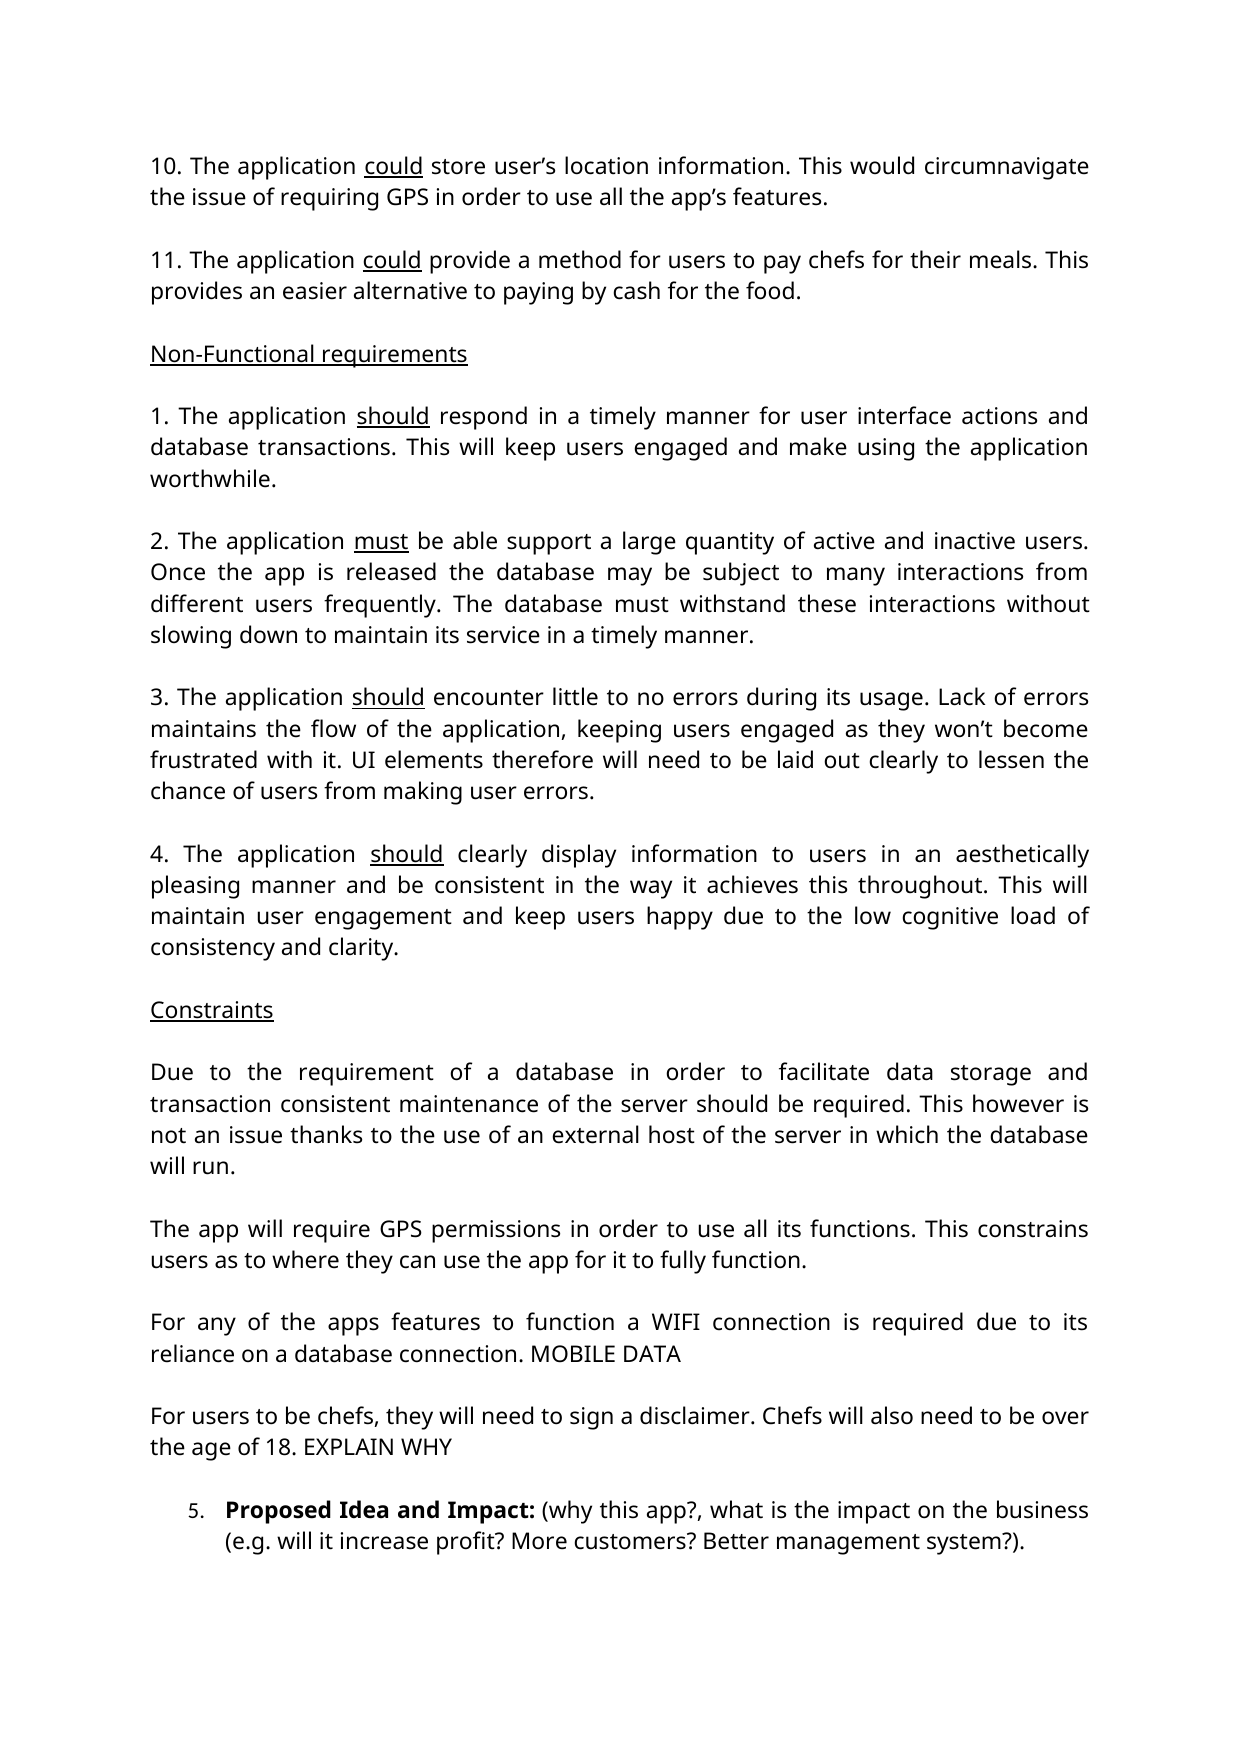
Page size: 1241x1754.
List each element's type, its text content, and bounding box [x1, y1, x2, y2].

text The app will require GPS permissions in order to use all its functions. This constrains users as to where they can use the app for it to fully function. [150, 1212, 1090, 1275]
text For any of the apps features to function a WIFI connection is required due to its reliance on a database connection. MOBILE DATA [150, 1306, 1090, 1369]
text For users to be chefs, they will need to sign a disclaimer. Chefs will also need to be over the age of 18. EXPLAIN WHY [150, 1400, 1090, 1462]
text 10. The application could store user’s location information. This would circumnavigate the issue of requiring GPS in order to use all the app’s features. [150, 150, 1090, 212]
text Constraints [150, 994, 1090, 1025]
text Non-Functional requirements [150, 337, 1090, 369]
text Due to the requirement of a database in order to facilitate data storage and transaction consistent maintenance of the server should be required. This however is not an issue thanks to the use of an external host of the server in which the database will run. [150, 1056, 1090, 1181]
text 3. The application should encounter little to no errors during its usage. Lack of errors maintains the flow of the application, keeping users engaged as they won’t become frustrated with it. UI elements therefore will need to be laid out clearly to lessen the chance of users from making user errors. [150, 681, 1090, 806]
list Proposed Idea and Impact: (why this app?, what is the impact on the business (e.g. will it increase profit? More customers? Better management system?). [187, 1494, 1090, 1556]
text 2. The application must be able support a large quantity of active and inactive users. Once the app is released the database may be subject to many interactions from different users frequently. The database must withstand these interactions without slowing down to maintain its service in a timely manner. [150, 525, 1090, 650]
text 4. The application should clearly display information to users in an aesthetically pleasing manner and be consistent in the way it achieves this throughout. This will maintain user engagement and keep users happy due to the low cognitive load of consistency and clarity. [150, 837, 1090, 962]
text 1. The application should respond in a timely manner for user interface actions and database transactions. This will keep users engaged and make using the application worthwhile. [150, 400, 1090, 494]
text 11. The application could provide a method for users to pay chefs for their meals. This provides an easier alternative to paying by cash for the food. [150, 244, 1090, 306]
